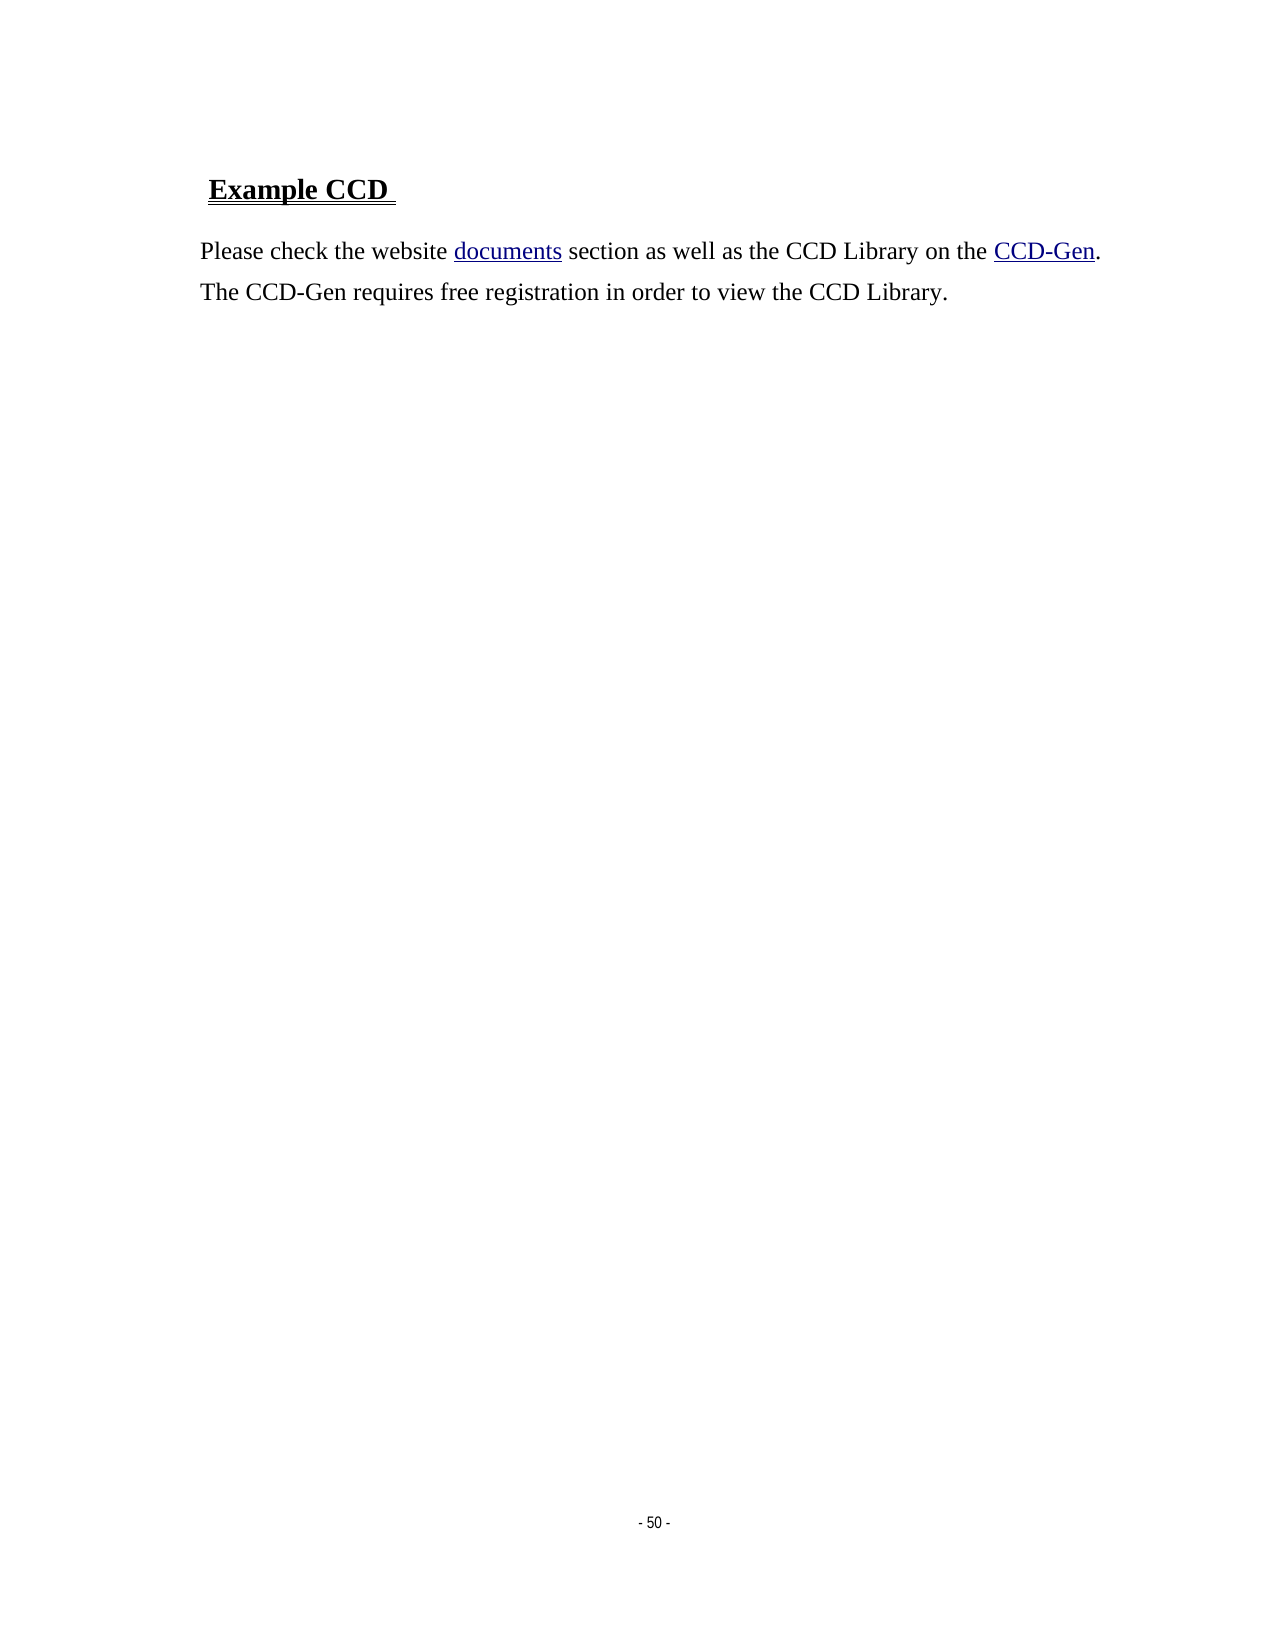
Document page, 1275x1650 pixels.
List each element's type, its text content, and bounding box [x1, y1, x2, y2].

text The CCD-Gen requires free registration in order to view the CCD Library. [150, 277, 1125, 306]
subtitle Example CCD [150, 172, 1125, 206]
text Please check the website documents section as well as the CCD Library on the CCD-Gen. [150, 236, 1125, 265]
